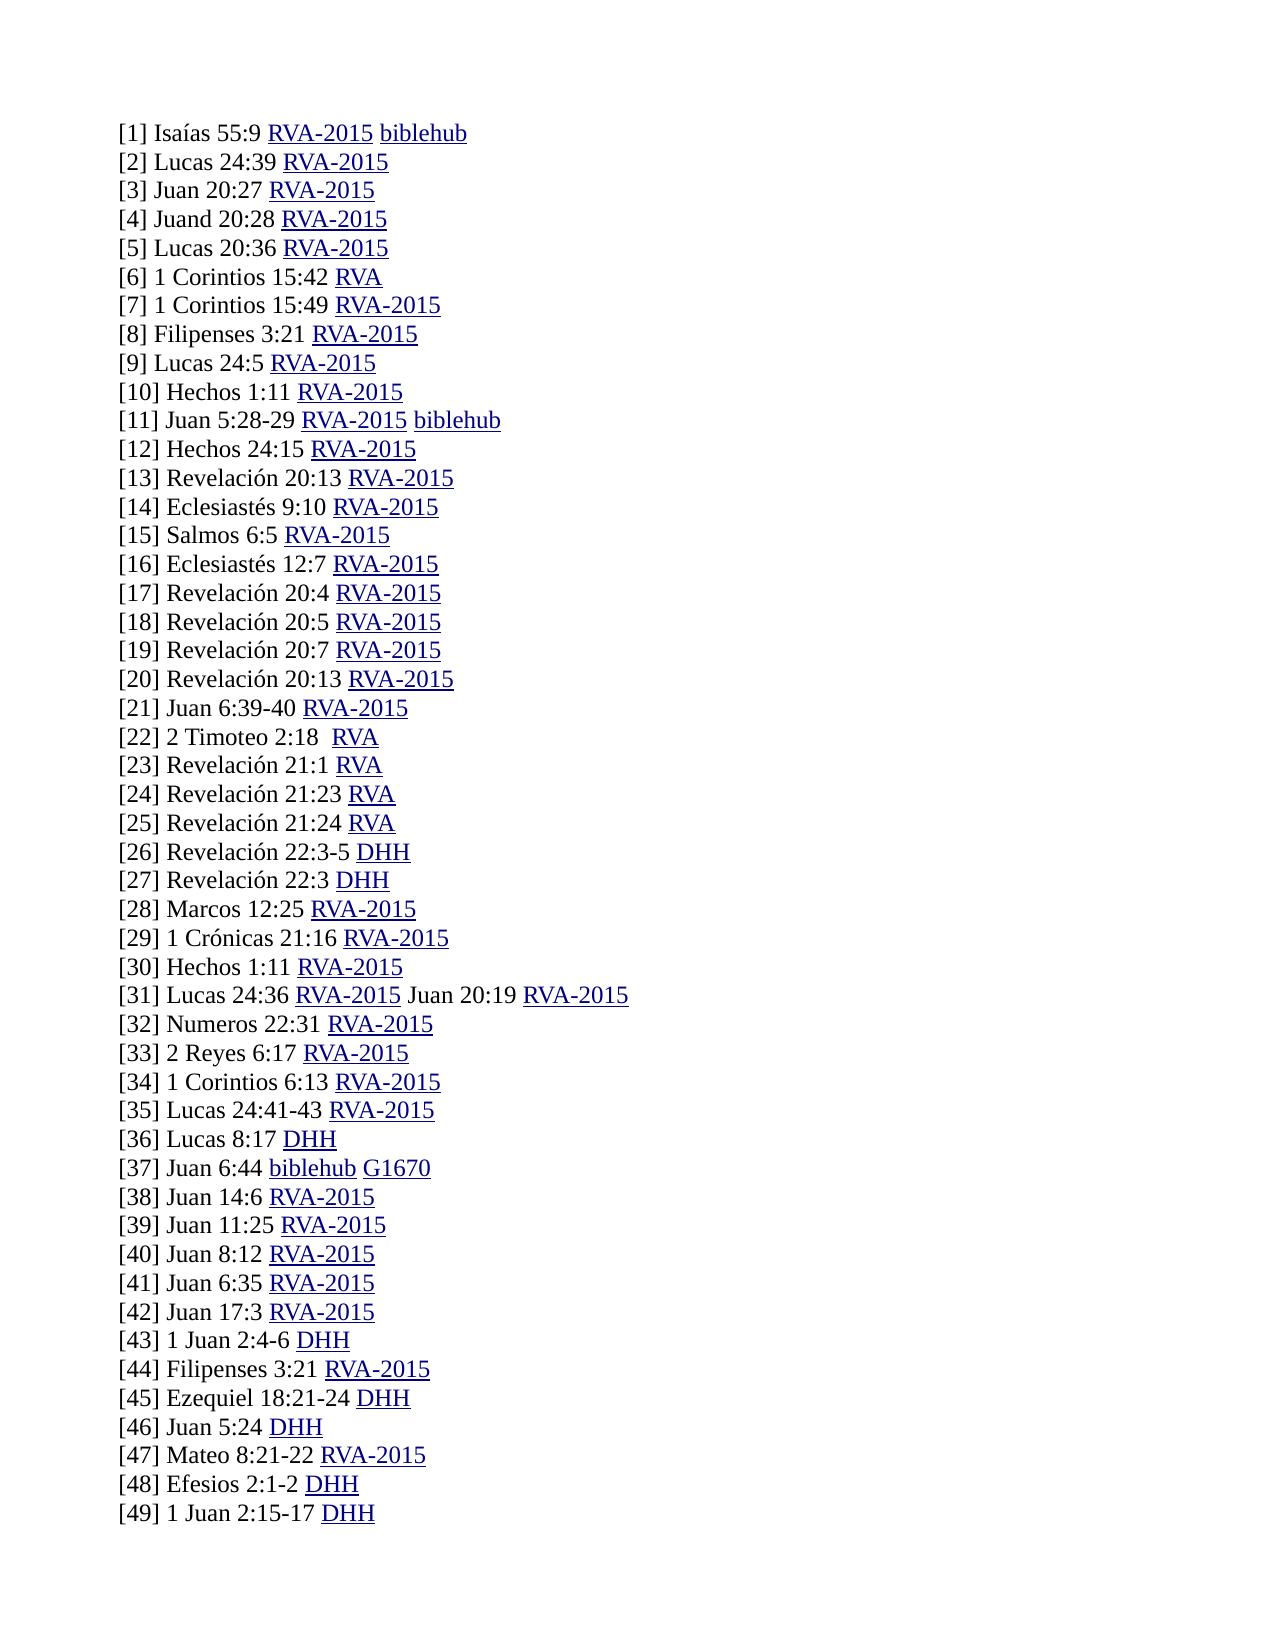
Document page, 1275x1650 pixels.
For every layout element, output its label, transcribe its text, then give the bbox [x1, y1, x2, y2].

text Revelación 20:5 RVA-2015 [118, 607, 1157, 636]
text Hechos 1:11 RVA-2015 [118, 952, 1157, 981]
text Juan 5:24 DHH [118, 1412, 1157, 1441]
text 1 Corintios 15:49 RVA-2015 [118, 291, 1157, 319]
text Lucas 24:36 RVA-2015 Juan 20:19 RVA-2015 [118, 981, 1157, 1009]
text 1 Crónicas 21:16 RVA-2015 [118, 923, 1157, 952]
text Lucas 24:5 RVA-2015 [118, 348, 1157, 377]
text 2 Reyes 6:17 RVA-2015 [118, 1038, 1157, 1067]
text 2 Timoteo 2:18 RVA [118, 722, 1157, 751]
text Juan 14:6 RVA-2015 [118, 1182, 1157, 1211]
text 1 Juan 2:15-17 DHH [118, 1498, 1157, 1527]
text 1 Corintios 15:42 RVA [118, 262, 1157, 291]
text Revelación 21:23 RVA [118, 779, 1157, 808]
text Juan 11:25 RVA-2015 [118, 1211, 1157, 1239]
text Lucas 20:36 RVA-2015 [118, 233, 1157, 262]
text Revelación 20:4 RVA-2015 [118, 578, 1157, 607]
text Hechos 24:15 RVA-2015 [118, 434, 1157, 463]
text 1 Corintios 6:13 RVA-2015 [118, 1067, 1157, 1096]
text Revelación 21:24 RVA [118, 808, 1157, 837]
text Mateo 8:21-22 RVA-2015 [118, 1441, 1157, 1469]
text Salmos 6:5 RVA-2015 [118, 521, 1157, 549]
text Eclesiastés 12:7 RVA-2015 [118, 549, 1157, 578]
text Eclesiastés 9:10 RVA-2015 [118, 492, 1157, 521]
text Revelación 22:3 DHH [118, 866, 1157, 894]
text Juan 20:27 RVA-2015 [118, 176, 1157, 204]
text Juan 8:12 RVA-2015 [118, 1239, 1157, 1268]
text Isaías 55:9 RVA-2015 biblehub [118, 118, 1157, 147]
text Filipenses 3:21 RVA-2015 [118, 319, 1157, 348]
text Juand 20:28 RVA-2015 [118, 204, 1157, 233]
text Numeros 22:31 RVA-2015 [118, 1009, 1157, 1038]
text Juan 5:28-29 RVA-2015 biblehub [118, 406, 1157, 434]
text Revelación 22:3-5 DHH [118, 837, 1157, 866]
text 1 Juan 2:4-6 DHH [118, 1326, 1157, 1354]
text Filipenses 3:21 RVA-2015 [118, 1354, 1157, 1383]
text Revelación 20:13 RVA-2015 [118, 664, 1157, 693]
text Hechos 1:11 RVA-2015 [118, 377, 1157, 406]
text Juan 17:3 RVA-2015 [118, 1297, 1157, 1326]
text Efesios 2:1-2 DHH [118, 1469, 1157, 1498]
text Juan 6:39-40 RVA-2015 [118, 693, 1157, 722]
text Revelación 21:1 RVA [118, 751, 1157, 779]
text Juan 6:44 biblehub G1670 [118, 1153, 1157, 1182]
text Lucas 24:39 RVA-2015 [118, 147, 1157, 176]
text Ezequiel 18:21-24 DHH [118, 1383, 1157, 1412]
text Lucas 24:41-43 RVA-2015 [118, 1096, 1157, 1124]
text Juan 6:35 RVA-2015 [118, 1268, 1157, 1297]
text Revelación 20:7 RVA-2015 [118, 636, 1157, 664]
text Revelación 20:13 RVA-2015 [118, 463, 1157, 492]
text Marcos 12:25 RVA-2015 [118, 894, 1157, 923]
text Lucas 8:17 DHH [118, 1124, 1157, 1153]
